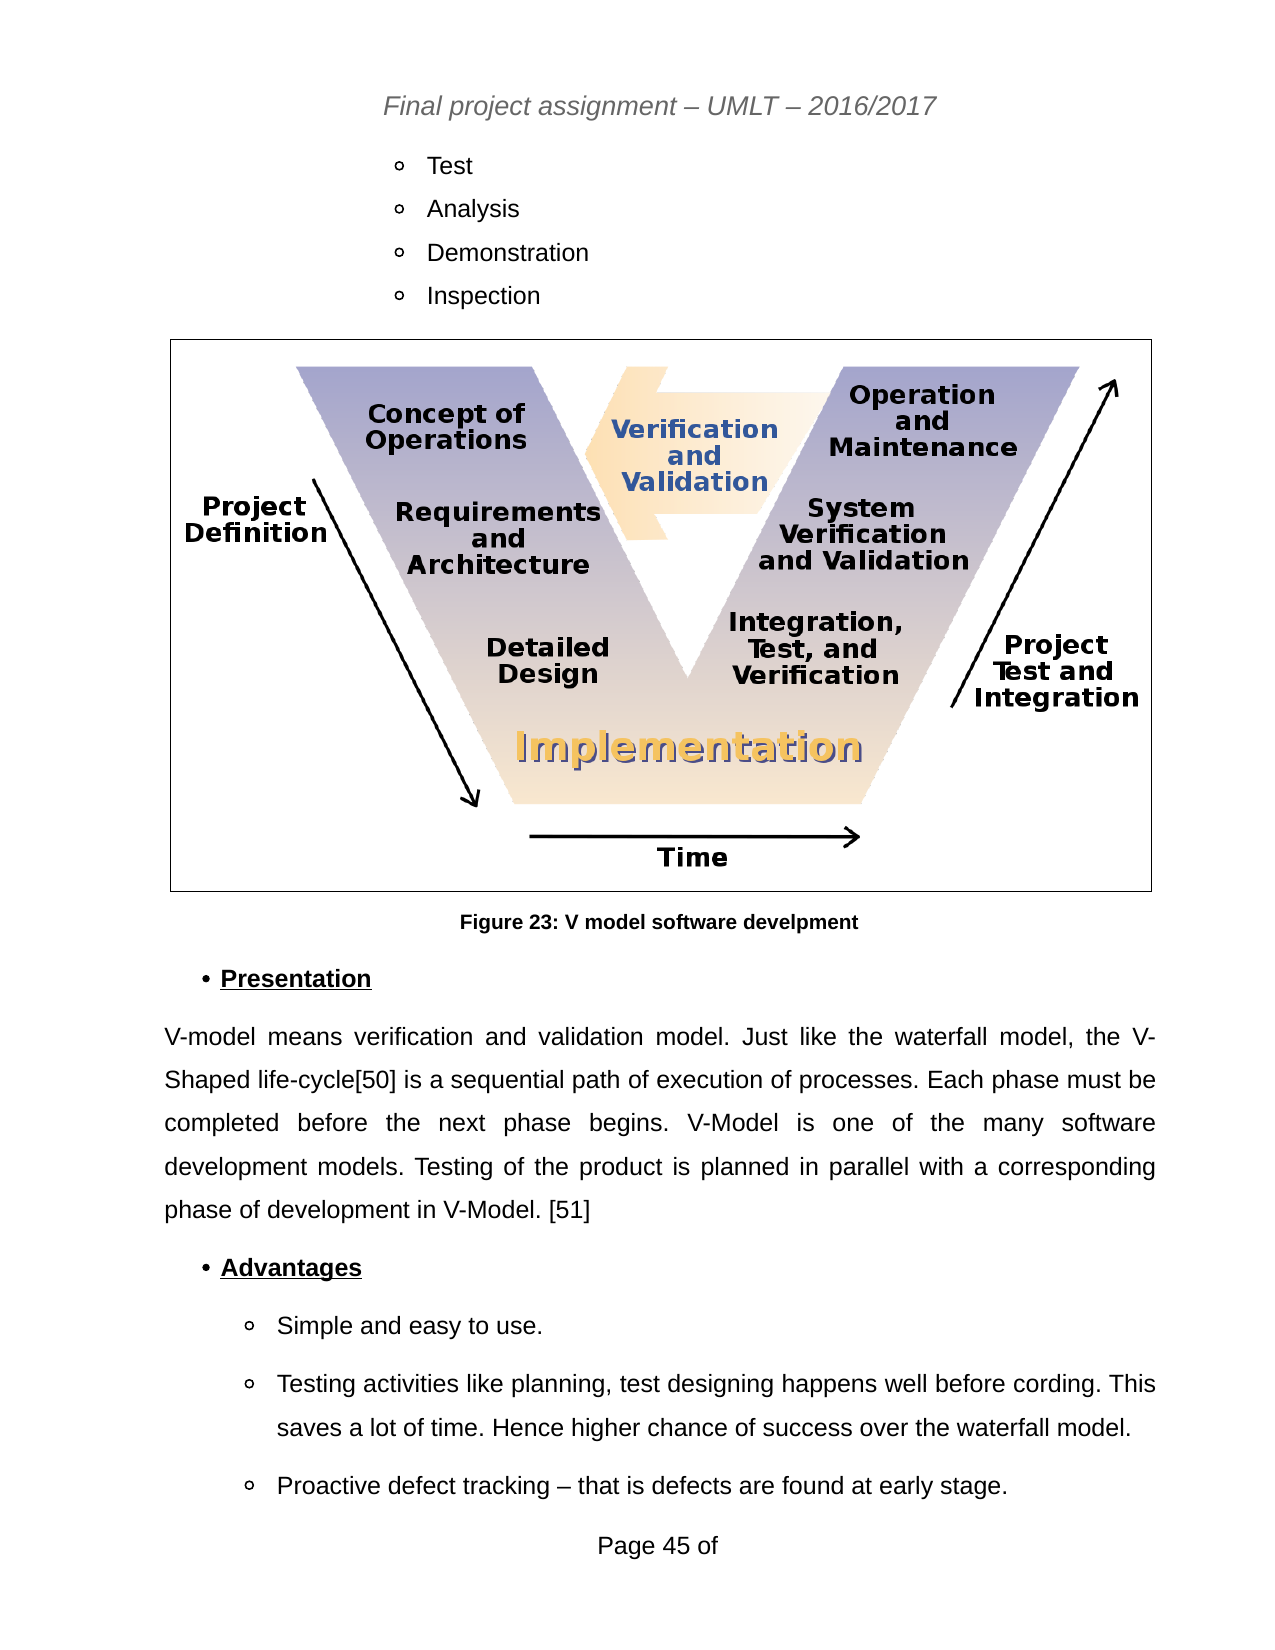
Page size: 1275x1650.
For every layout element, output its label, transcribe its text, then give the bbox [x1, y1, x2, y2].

picture [173, 342, 1149, 889]
list Demonstration [389, 238, 1158, 267]
list Simple and easy to use. [239, 1311, 1158, 1340]
text V-model means verification and validation model. Just like the waterfall model, the V-Shaped life-cycle[50] is a sequential path of execution of processes. Each phase must be completed before the next phase begins. V-Model is one of the many software development models. Testing of the product is planned in parallel with a corresponding phase of development in V-Model. [51] [164, 1022, 1158, 1223]
list Advantages [202, 1253, 1158, 1282]
list Presentation [202, 964, 1158, 993]
list Proactive defect tracking – that is defects are found at early stage. [239, 1471, 1158, 1499]
text Figure 23: V model software develpment [164, 889, 1158, 934]
list Test [389, 151, 1158, 180]
list Analysis [389, 194, 1158, 223]
list Inspection [389, 281, 1158, 310]
list Testing activities like planning, test designing happens well before cording. This saves a lot of time. Hence higher chance of success over the waterfall model. [239, 1369, 1158, 1441]
